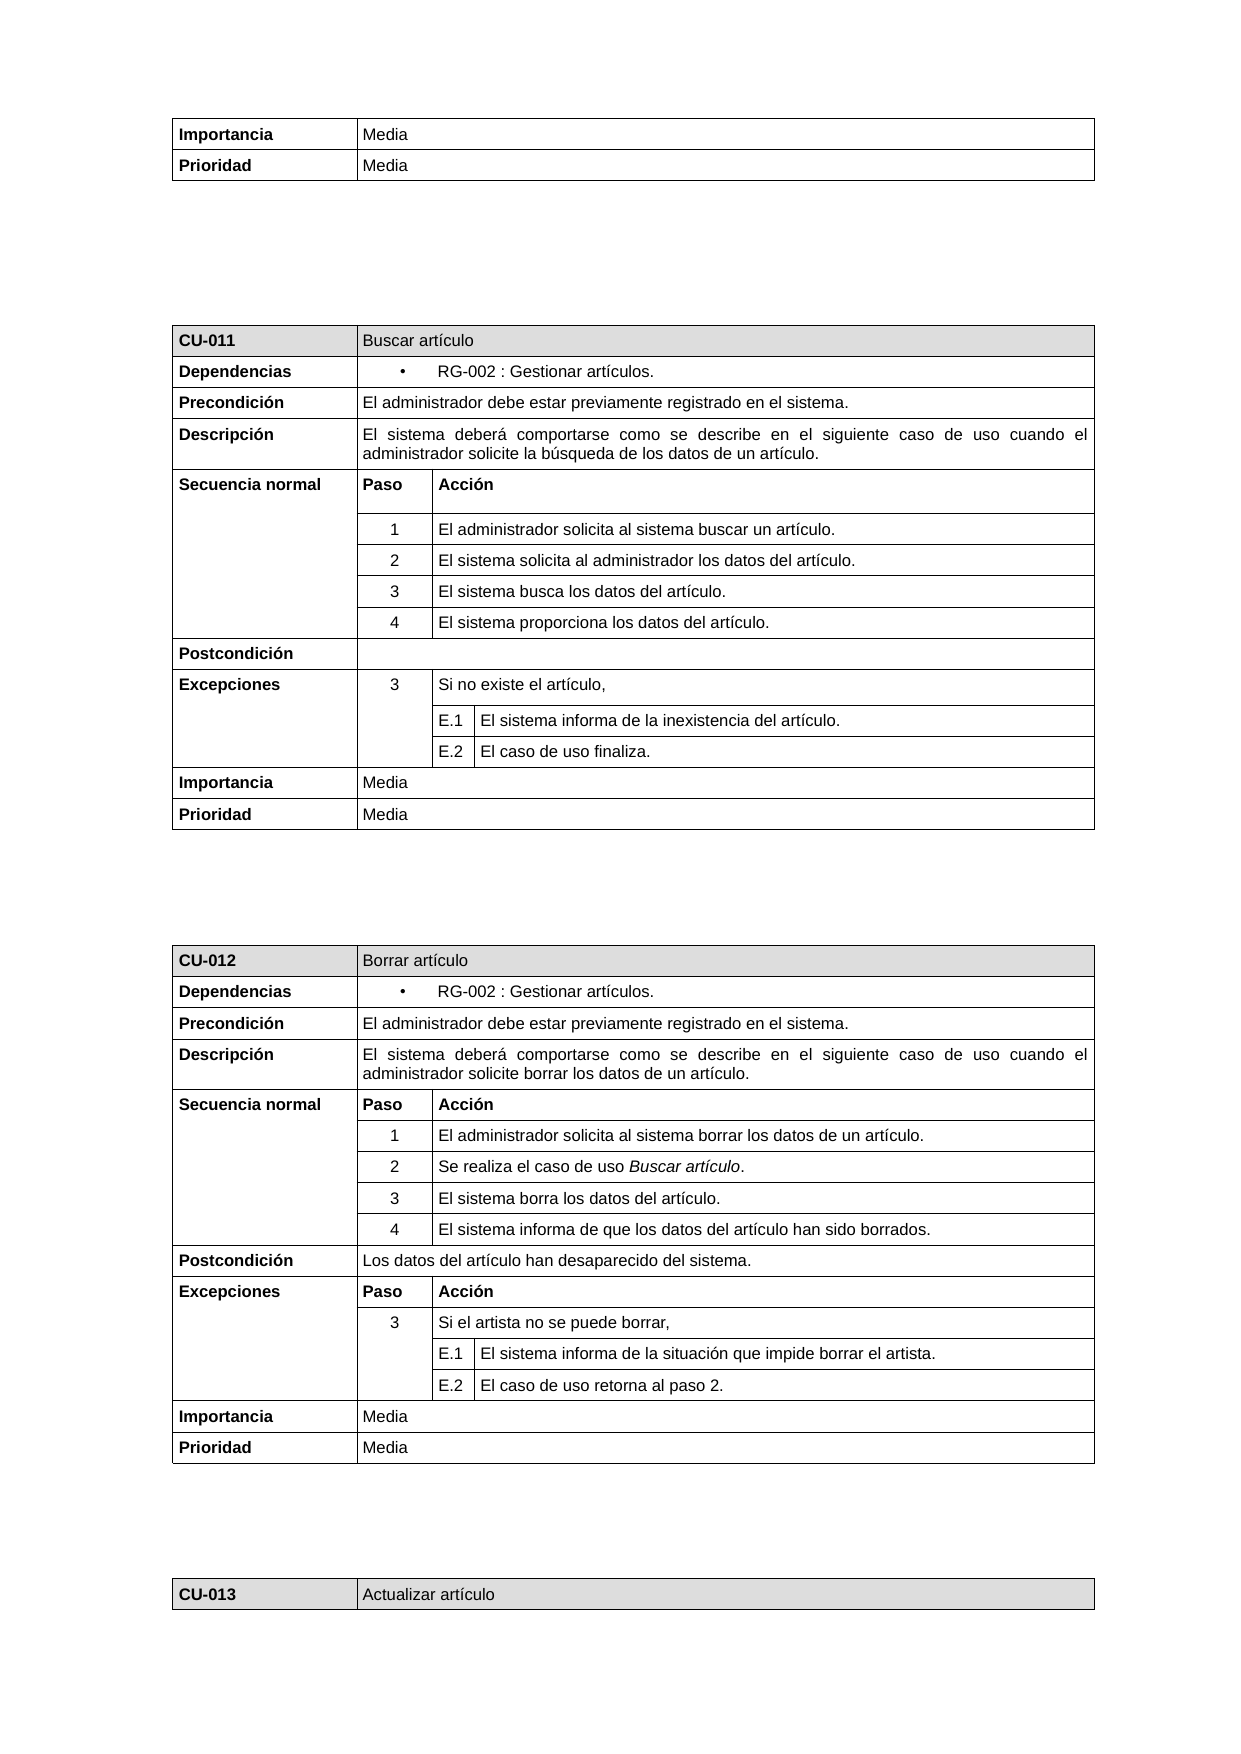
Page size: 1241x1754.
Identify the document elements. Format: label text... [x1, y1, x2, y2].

table_cell Precondición [173, 1008, 357, 1038]
table_cell Secuencia normal [173, 470, 357, 638]
table_header Actualizar artículo [358, 1579, 1094, 1609]
table_cell El sistema informa de la inexistencia del artículo. [475, 706, 1094, 736]
table_cell Prioridad [173, 1433, 357, 1462]
table_cell Postcondición [173, 1246, 357, 1276]
table_cell El sistema busca los datos del artículo. [433, 576, 1094, 607]
table_cell Prioridad [173, 799, 357, 829]
table_cell Prioridad [173, 150, 357, 180]
table_header CU-011 [173, 326, 357, 356]
table_header CU-013 [173, 1579, 357, 1609]
table_cell Media [358, 150, 1094, 180]
table_cell RG-002 : Gestionar artículos. [358, 977, 1094, 1007]
table_cell Descripción [173, 1040, 357, 1089]
table_cell Si no existe el artículo, [433, 670, 1094, 705]
table_cell Media [358, 1401, 1094, 1431]
table_cell Importancia [173, 119, 357, 149]
table_cell Acción [433, 1090, 1094, 1120]
table_cell 3 [358, 1308, 432, 1400]
table_cell 2 [358, 545, 432, 575]
table_cell El sistema solicita al administrador los datos del artículo. [433, 545, 1094, 575]
table_cell Acción [433, 470, 1094, 513]
table_cell RG-002 : Gestionar artículos. [358, 357, 1094, 387]
table_cell E.1 [433, 1339, 474, 1369]
table_cell [358, 639, 1094, 669]
table_cell 4 [358, 1214, 432, 1244]
table_cell El sistema deberá comportarse como se describe en el siguiente caso de uso cuando el administrador solicite la búsqueda de los datos de un artículo. [358, 419, 1094, 468]
table_cell El sistema informa de la situación que impide borrar el artista. [475, 1339, 1094, 1369]
table_cell El caso de uso finaliza. [475, 737, 1094, 767]
table_cell El sistema borra los datos del artículo. [433, 1183, 1094, 1213]
table_cell Precondición [173, 388, 357, 418]
table_cell Excepciones [173, 670, 357, 767]
table_cell El administrador debe estar previamente registrado en el sistema. [358, 388, 1094, 418]
table_cell El administrador solicita al sistema borrar los datos de un artículo. [433, 1121, 1094, 1151]
table_cell El administrador debe estar previamente registrado en el sistema. [358, 1008, 1094, 1038]
table_cell Dependencias [173, 357, 357, 387]
table_cell 3 [358, 670, 432, 767]
table_cell El sistema proporciona los datos del artículo. [433, 608, 1094, 638]
table_cell Si el artista no se puede borrar, [433, 1308, 1094, 1338]
table_cell Paso [358, 470, 432, 513]
table_cell 1 [358, 1121, 432, 1151]
table_cell Descripción [173, 419, 357, 468]
table_cell El sistema informa de que los datos del artículo han sido borrados. [433, 1214, 1094, 1244]
table_cell Se realiza el caso de uso Buscar artículo. [433, 1152, 1094, 1182]
table_cell Los datos del artículo han desaparecido del sistema. [358, 1246, 1094, 1276]
table_cell Media [358, 1433, 1094, 1462]
table_header CU-012 [173, 946, 357, 976]
table_cell E.2 [433, 737, 474, 767]
table_cell E.1 [433, 706, 474, 736]
table_header Buscar artículo [358, 326, 1094, 356]
table_cell Dependencias [173, 977, 357, 1007]
table_cell El sistema deberá comportarse como se describe en el siguiente caso de uso cuando el administrador solicite borrar los datos de un artículo. [358, 1040, 1094, 1089]
table_cell Importancia [173, 768, 357, 798]
table_cell 2 [358, 1152, 432, 1182]
table_cell Secuencia normal [173, 1090, 357, 1244]
table_cell El administrador solicita al sistema buscar un artículo. [433, 514, 1094, 544]
table_cell E.2 [433, 1370, 474, 1400]
table_cell Importancia [173, 1401, 357, 1431]
table_cell Media [358, 768, 1094, 798]
table_cell El caso de uso retorna al paso 2. [475, 1370, 1094, 1400]
table_cell Paso [358, 1277, 432, 1307]
table_cell 3 [358, 1183, 432, 1213]
table_cell 3 [358, 576, 432, 607]
table_cell Postcondición [173, 639, 357, 669]
table_cell Excepciones [173, 1277, 357, 1400]
table_header Borrar artículo [358, 946, 1094, 976]
table_cell 1 [358, 514, 432, 544]
table_cell Media [358, 119, 1094, 149]
table_cell Media [358, 799, 1094, 829]
table_cell Acción [433, 1277, 1094, 1307]
table_cell Paso [358, 1090, 432, 1120]
table_cell 4 [358, 608, 432, 638]
